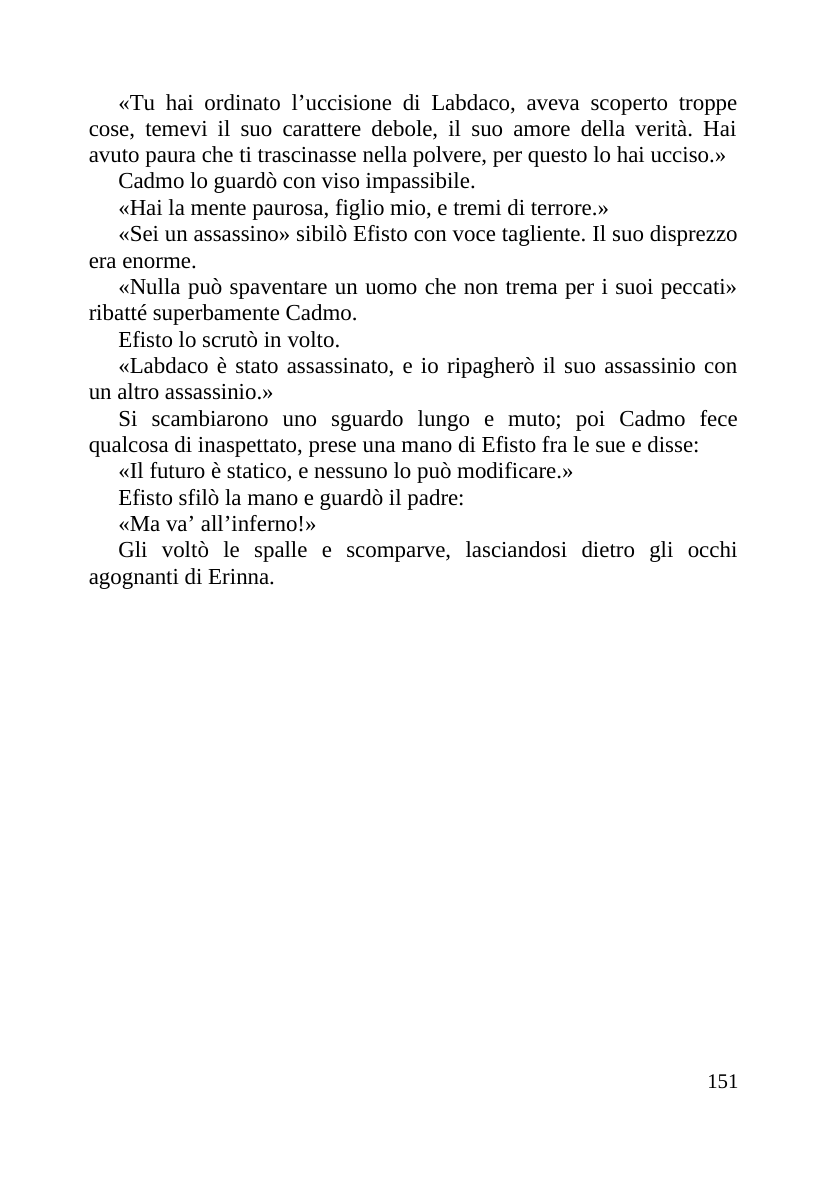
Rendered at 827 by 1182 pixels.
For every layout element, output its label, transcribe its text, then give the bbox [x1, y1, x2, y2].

text «Sei un assassino» sibilò Efisto con voce tagliente. Il suo disprezzo era enorme. [88, 220, 738, 273]
text Efisto lo scrutò in volto. [88, 326, 738, 352]
text «Labdaco è stato assassinato, e io ripagherò il suo assassinio con un altro assassinio.» [88, 352, 738, 405]
text Gli voltò le spalle e scomparve, lasciandosi dietro gli occhi agognanti di Erinna. [88, 537, 738, 589]
text «Nulla può spaventare un uomo che non trema per i suoi peccati» ribatté superbamente Cadmo. [88, 273, 738, 326]
text Efisto sfilò la mano e guardò il padre: [88, 484, 738, 510]
text Cadmo lo guardò con viso impassibile. [88, 168, 738, 194]
text «Il futuro è statico, e nessuno lo può modificare.» [88, 457, 738, 484]
text Si scambiarono uno sguardo lungo e muto; poi Cadmo fece qualcosa di inaspettato, prese una mano di Efisto fra le sue e disse: [88, 405, 738, 457]
text «Ma va’ all’inferno!» [88, 510, 738, 537]
text «Hai la mente paurosa, figlio mio, e tremi di terrore.» [88, 194, 738, 220]
text «Tu hai ordinato l’uccisione di Labdaco, aveva scoperto troppe cose, temevi il suo carattere debole, il suo amore della verità. Hai avuto paura che ti trascinasse nella polvere, per questo lo hai ucciso.» [88, 88, 738, 168]
